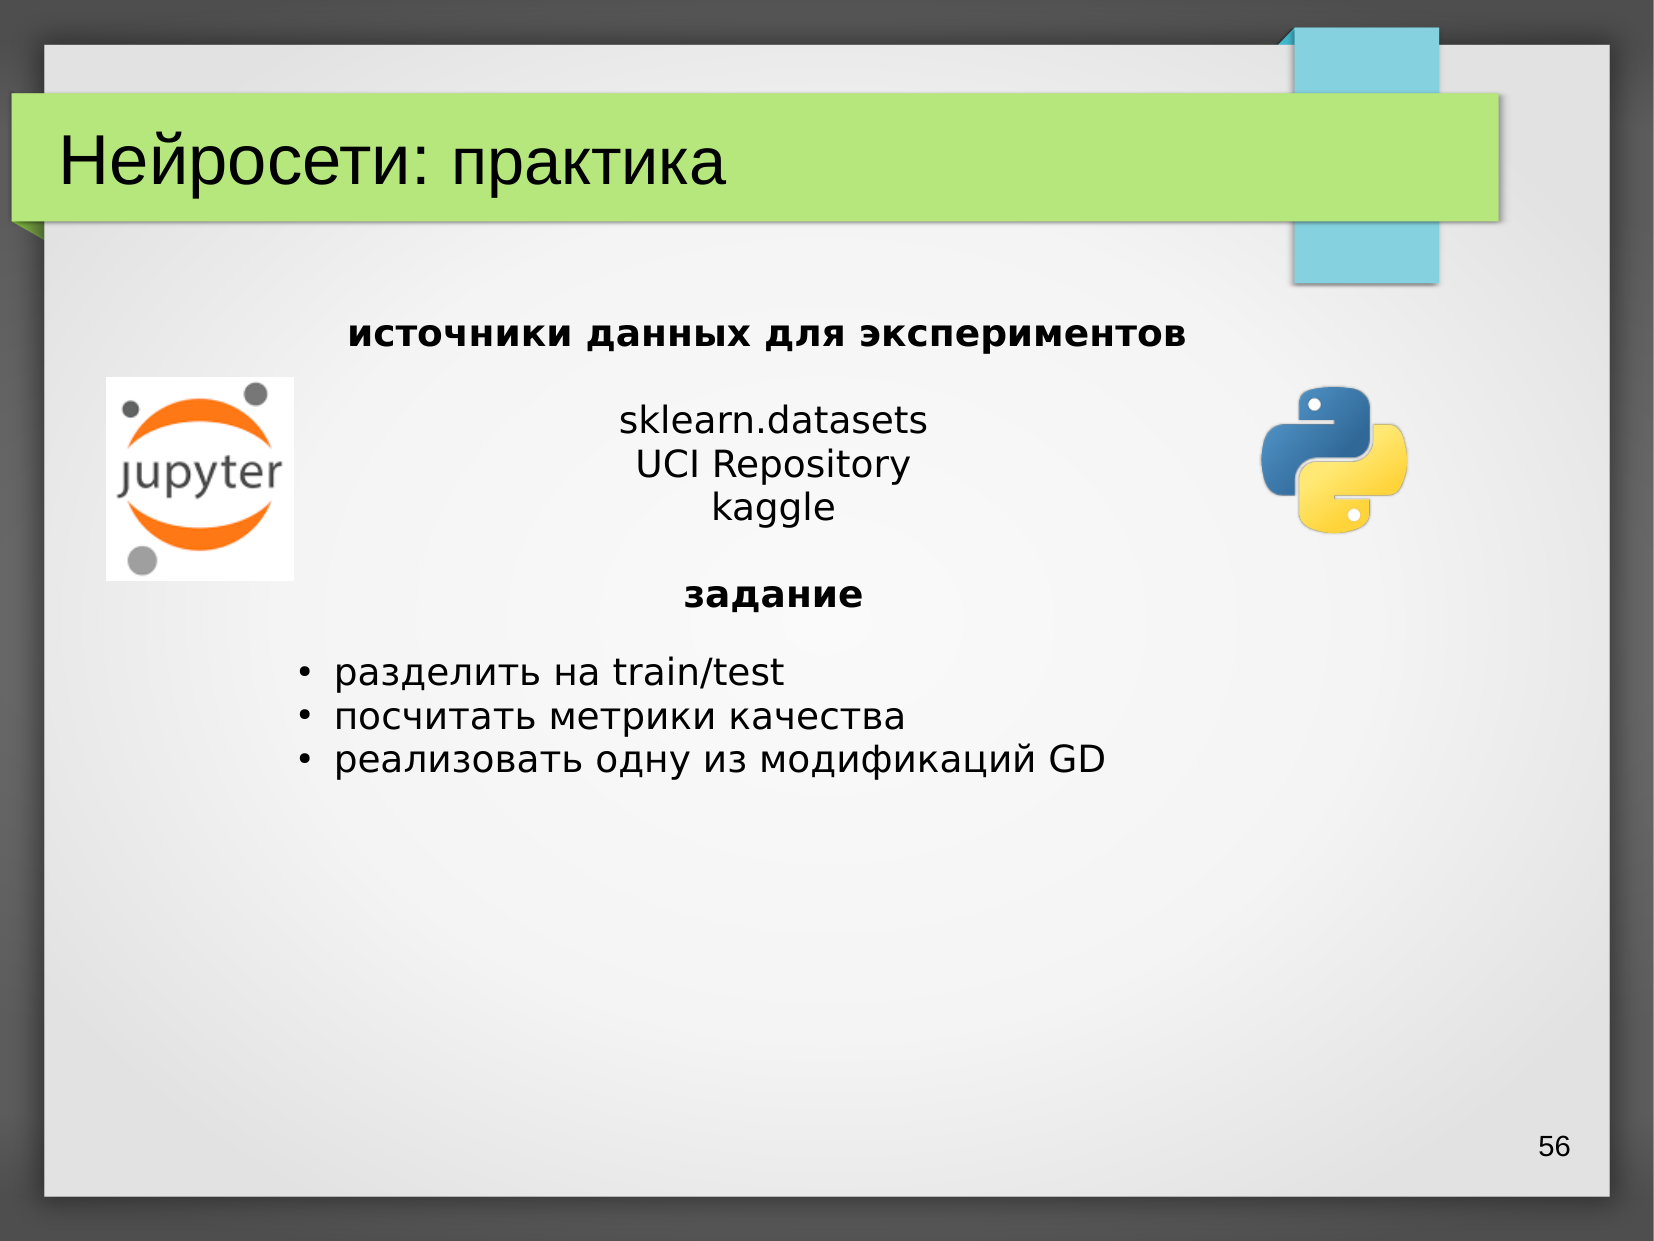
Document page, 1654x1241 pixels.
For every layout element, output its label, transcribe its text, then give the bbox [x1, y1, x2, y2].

text_box источники данных для экспериментов sklearn.datasets UCI Repository kaggle задание разделить на train/test посчитать метрики качества реализовать одну из модификаций GD [283, 304, 1264, 1016]
title Нейросети: практика [59, 108, 1288, 212]
picture [0, 0, 1654, 1241]
